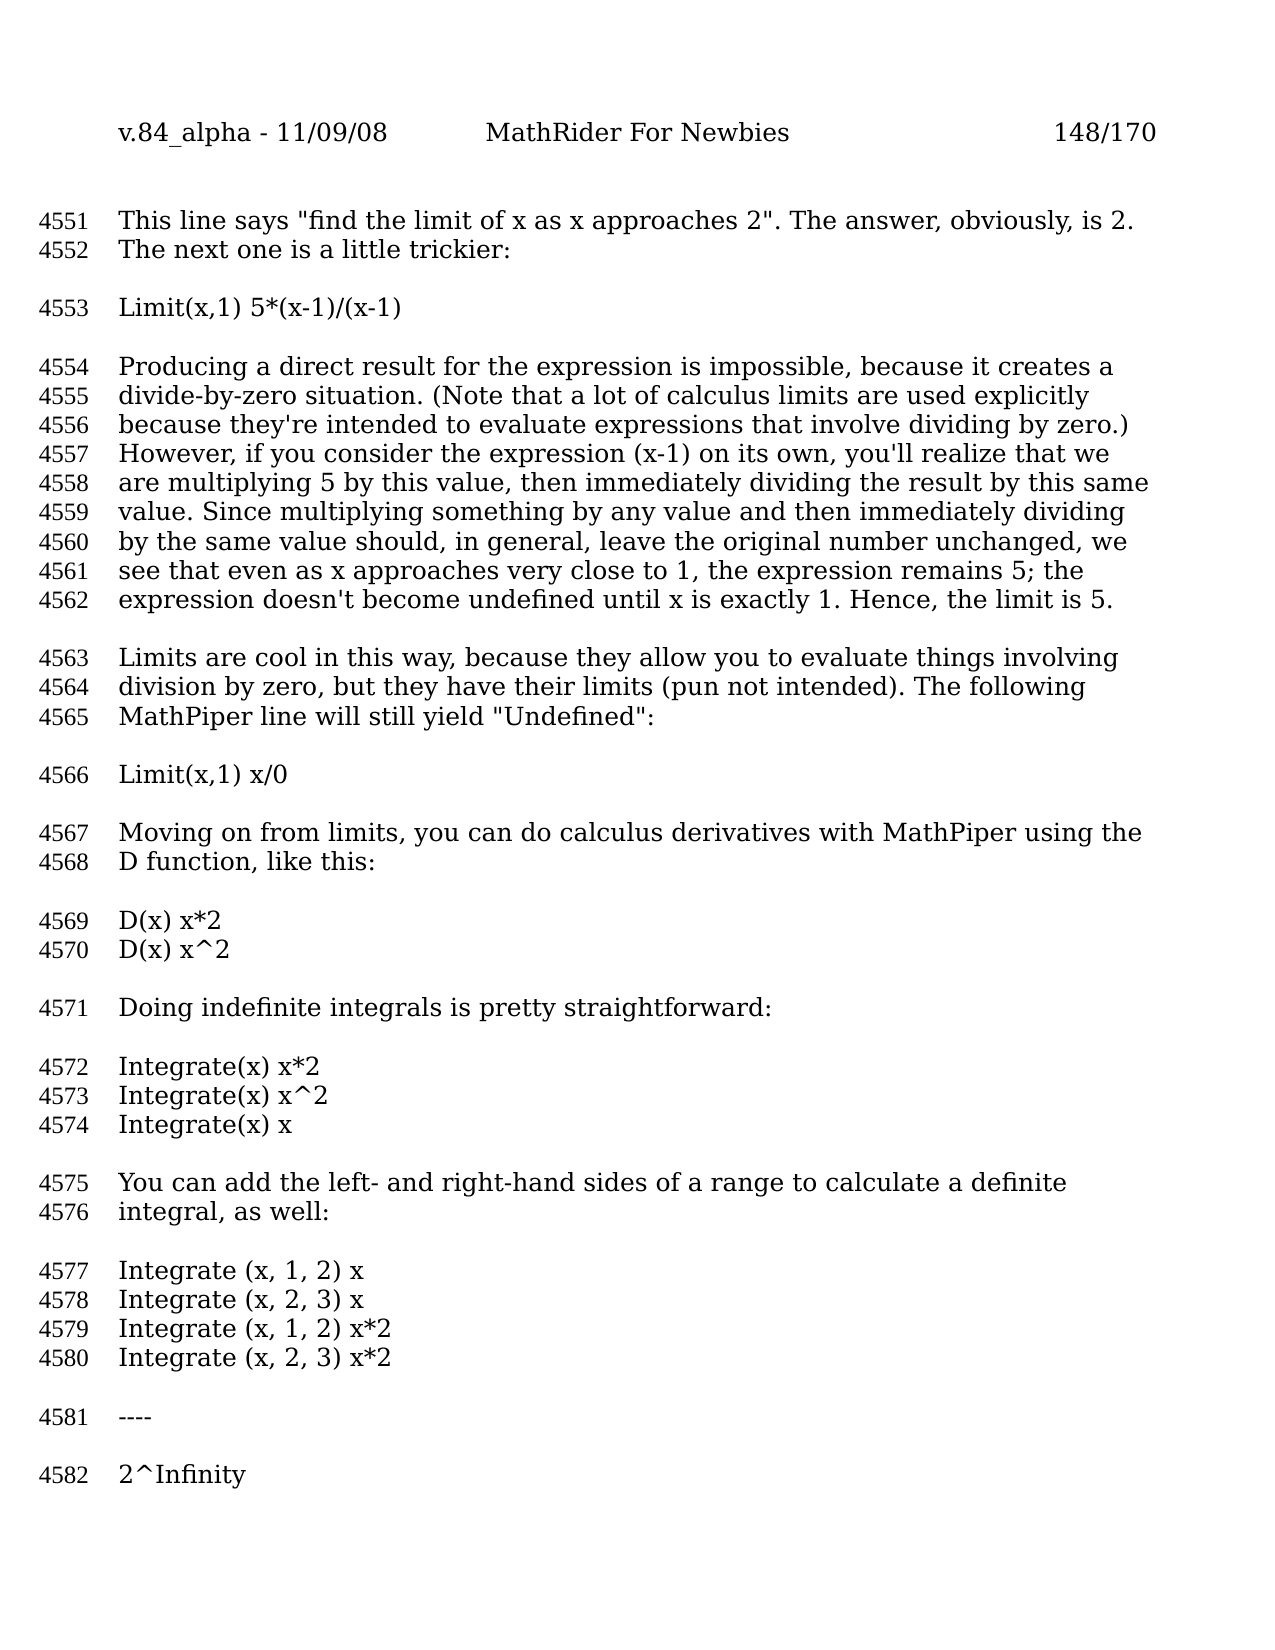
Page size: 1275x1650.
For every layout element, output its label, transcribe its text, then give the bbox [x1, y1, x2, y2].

text D(x) x*2 [118, 906, 1157, 935]
text Integrate (x, 1, 2) x*2 [118, 1314, 1157, 1343]
text 2^Infinity [118, 1460, 1157, 1489]
text Limit(x,1) x/0 [118, 760, 1157, 789]
text Integrate(x) x [118, 1110, 1157, 1139]
text ---- [118, 1402, 1157, 1431]
text D(x) x^2 [118, 935, 1157, 964]
text Integrate(x) x*2 [118, 1052, 1157, 1081]
text This line says "find the limit of x as x approaches 2". The answer, obviously, is 2. The next one is a little trickier: [118, 206, 1157, 264]
text Doing indefinite integrals is pretty straightforward: [118, 993, 1157, 1023]
text Moving on from limits, you can do calculus derivatives with MathPiper using the D function, like this: [118, 818, 1157, 877]
text Integrate(x) x^2 [118, 1081, 1157, 1110]
text Producing a direct result for the expression is impossible, because it creates a divide-by-zero situation. (Note that a lot of calculus limits are used explicitly because they're intended to evaluate expressions that involve dividing by zero.) However, if you consider the expression (x-1) on its own, you'll realize that we are multiplying 5 by this value, then immediately dividing the result by this same value. Since multiplying something by any value and then immediately dividing by the same value should, in general, leave the original number unchanged, we see that even as x approaches very close to 1, the expression remains 5; the expression doesn't become undefined until x is exactly 1. Hence, the limit is 5. [118, 352, 1157, 614]
text Integrate (x, 1, 2) x [118, 1256, 1157, 1285]
text Limit(x,1) 5*(x-1)/(x-1) [118, 293, 1157, 323]
text Integrate (x, 2, 3) x*2 [118, 1343, 1157, 1373]
text Limits are cool in this way, because they allow you to evaluate things involving division by zero, but they have their limits (pun not intended). The following MathPiper line will still yield "Undefined": [118, 643, 1157, 731]
text Integrate (x, 2, 3) x [118, 1285, 1157, 1314]
text You can add the left- and right-hand sides of a range to calculate a definite integral, as well: [118, 1168, 1157, 1227]
